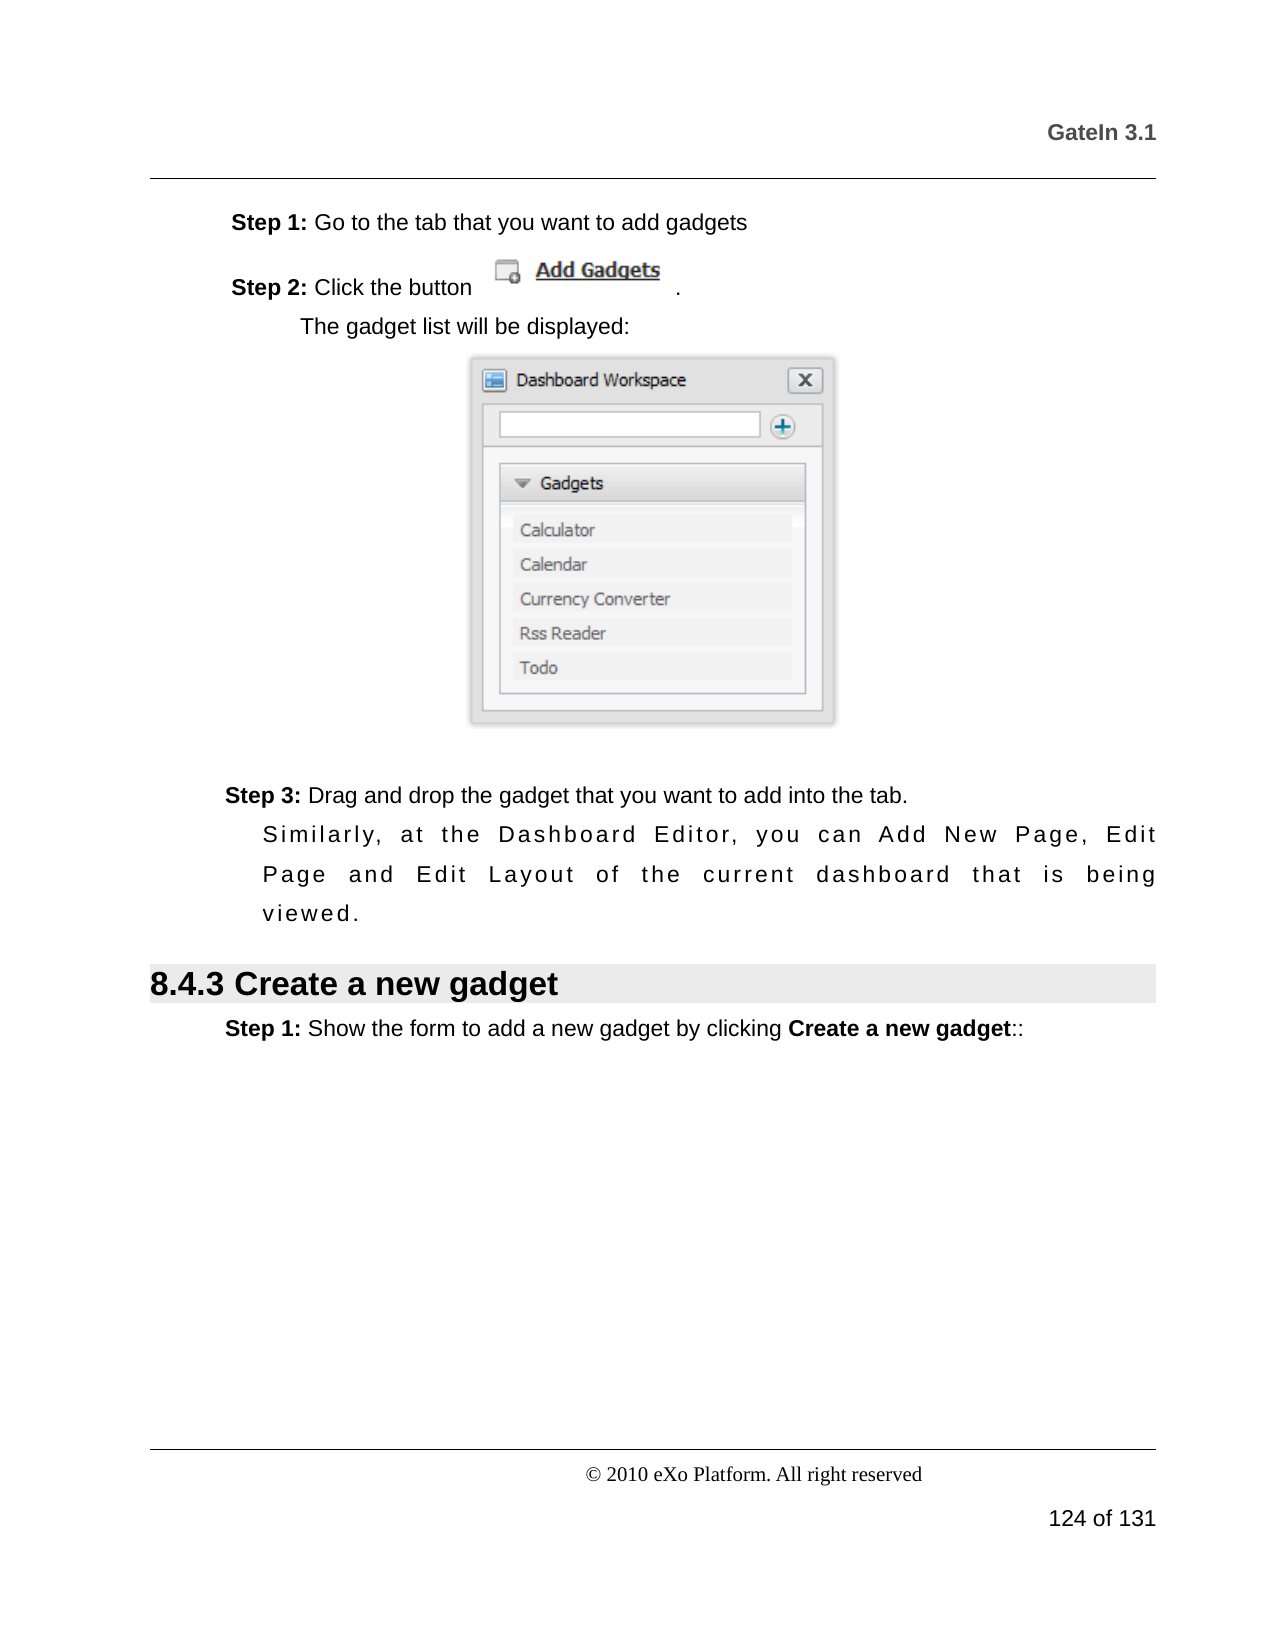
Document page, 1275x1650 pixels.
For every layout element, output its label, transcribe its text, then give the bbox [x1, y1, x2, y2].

picture [465, 352, 841, 729]
list Step 1: Go to the tab that you want to add gadgets [187, 208, 1156, 235]
list Step 1: Show the form to add a new gadget by clicking Create a new gadget:: [187, 1015, 1156, 1042]
picture [486, 248, 668, 295]
list Step 3: Drag and drop the gadget that you want to add into the tab. [187, 782, 1156, 808]
list Similarly, at the Dashboard Editor, you can Add New Page, Edit Page and Edit Layout of the current dashboard that is being viewed. [225, 821, 1156, 926]
list The gadget list will be displayed: [262, 313, 1156, 339]
subtitle Create a new gadget [150, 964, 1156, 1003]
list Step 2: Click the button . [187, 248, 1156, 300]
